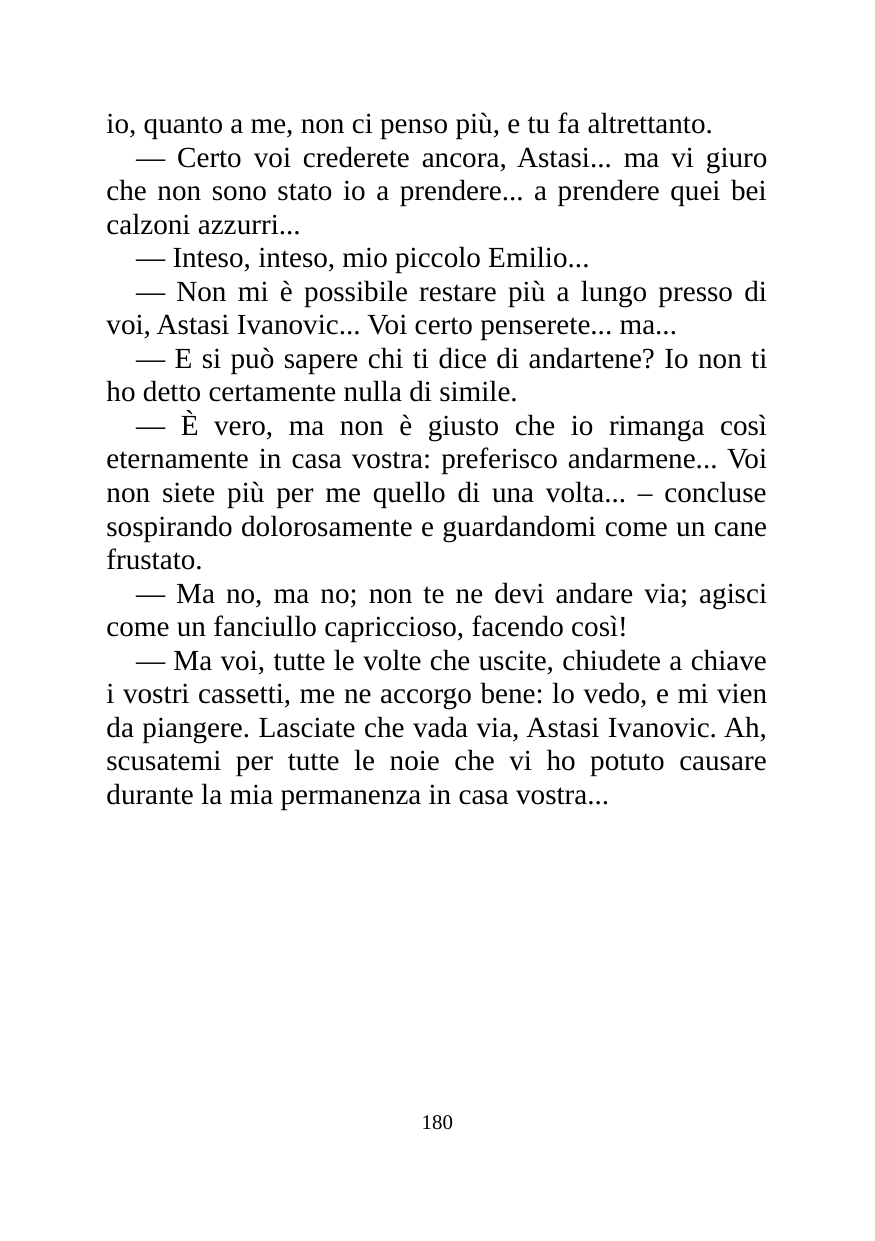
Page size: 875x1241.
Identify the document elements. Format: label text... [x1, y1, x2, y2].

text — Ma voi, tutte le volte che uscite, chiudete a chiave i vostri cassetti, me ne accorgo bene: lo vedo, e mi vien da piangere. Lasciate che vada via, Astasi Ivanovic. Ah, scusatemi per tutte le noie che vi ho potuto causare durante la mia permanenza in casa vostra... [106, 643, 768, 811]
text — Inteso, inteso, mio piccolo Emilio... [106, 240, 768, 274]
text — Certo voi crederete ancora, Astasi... ma vi giuro che non sono stato io a prendere... a prendere quei bei calzoni azzurri... [106, 140, 768, 240]
text — È vero, ma non è giusto che io rimanga così eternamente in casa vostra: preferisco andarmene... Voi non siete più per me quello di una volta... – concluse sospirando dolorosamente e guardandomi come un cane frustato. [106, 408, 768, 576]
text — Non mi è possibile restare più a lungo presso di voi, Astasi Ivanovic... Voi certo penserete... ma... [106, 274, 768, 341]
text — Ma no, ma no; non te ne devi andare via; agisci come un fanciullo capriccioso, facendo così! [106, 576, 768, 643]
text — E si può sapere chi ti dice di andartene? Io non ti ho detto certamente nulla di simile. [106, 341, 768, 408]
text io, quanto a me, non ci penso più, e tu fa altrettanto. [106, 106, 768, 140]
